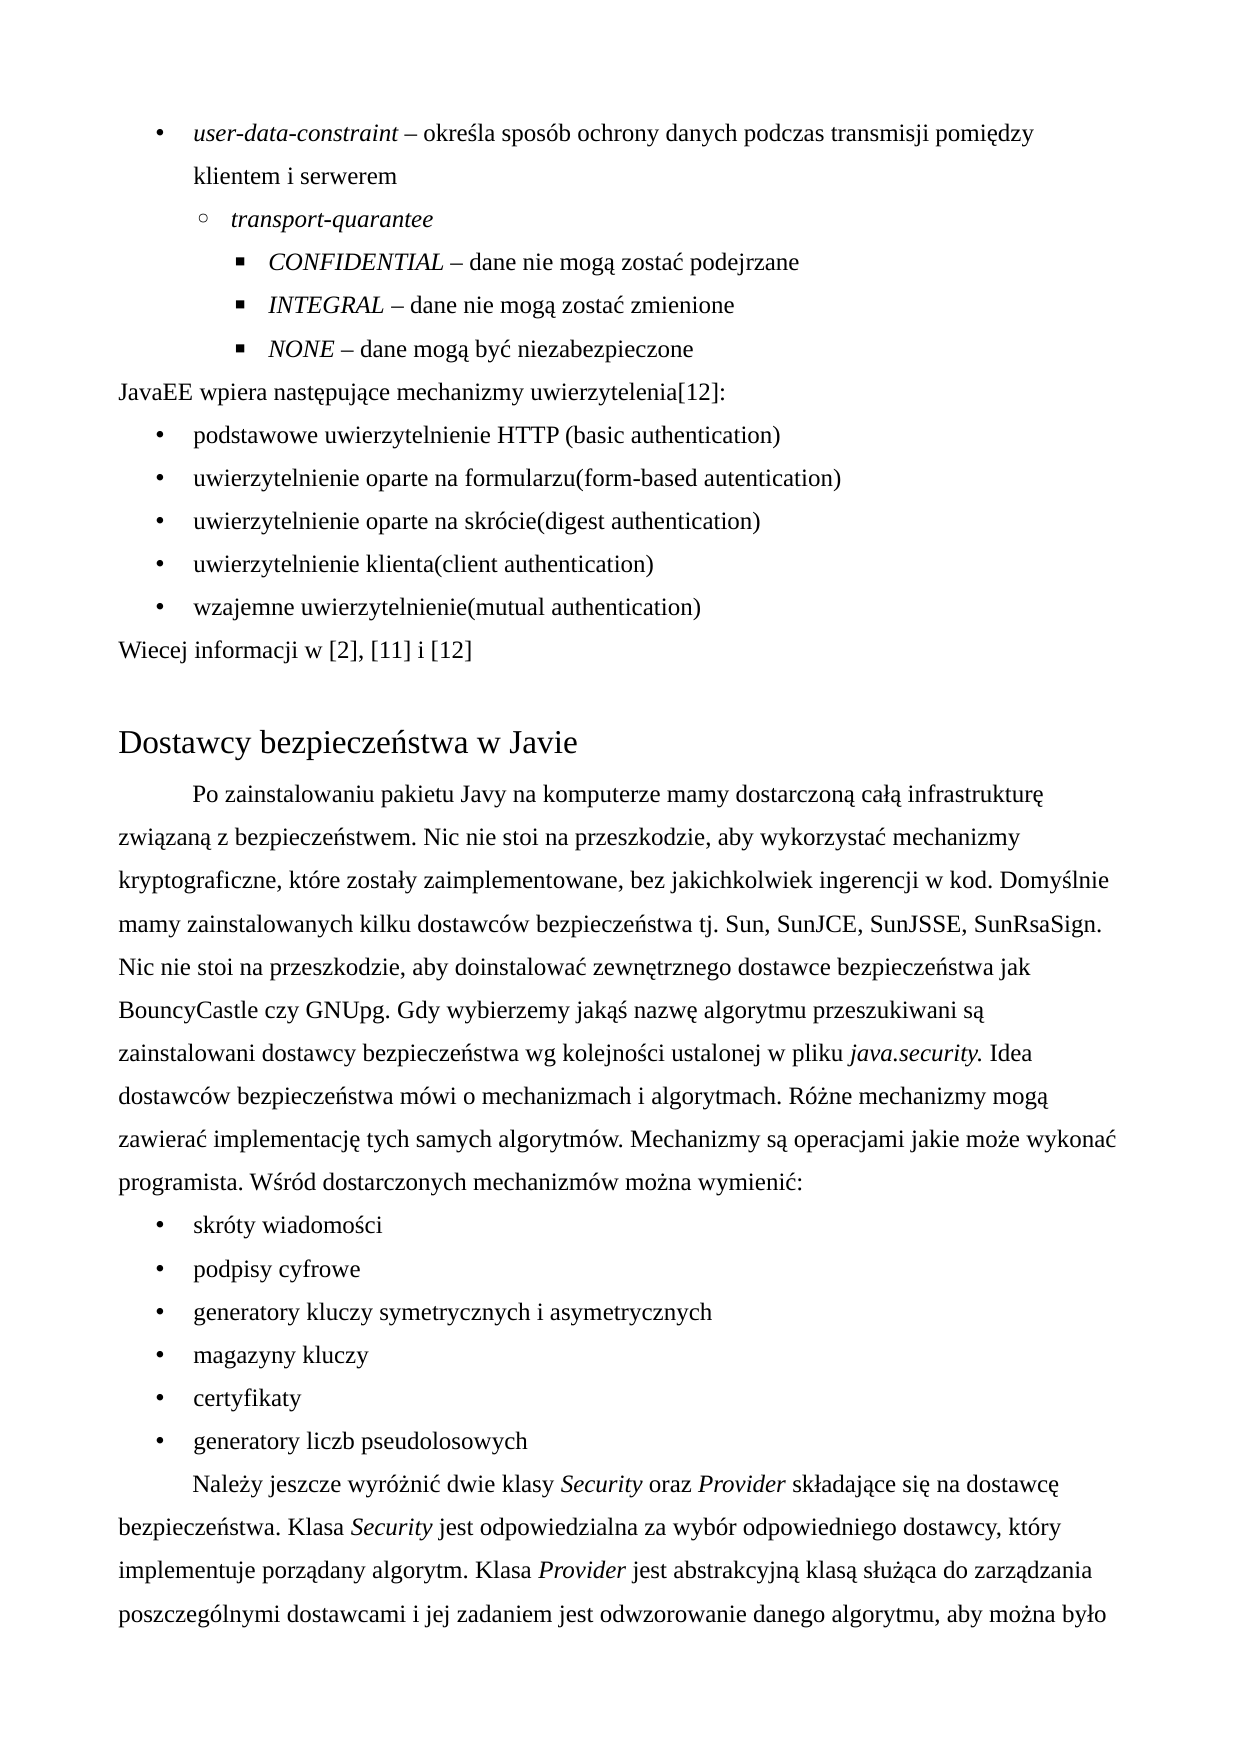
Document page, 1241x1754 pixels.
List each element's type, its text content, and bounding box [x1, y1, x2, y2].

list INTEGRAL – dane nie mogą zostać zmienione [231, 291, 1122, 319]
list generatory liczb pseudolosowych [156, 1426, 1122, 1455]
list magazyny kluczy [156, 1340, 1122, 1369]
list skróty wiadomości [156, 1211, 1122, 1239]
text Wiecej informacji w [2], [11] i [12] [118, 636, 1122, 664]
list podstawowe uwierzytelnienie HTTP (basic authentication) [156, 420, 1122, 449]
list NONE – dane mogą być niezabezpieczone [231, 334, 1122, 362]
text Po zainstalowaniu pakietu Javy na komputerze mamy dostarczoną całą infrastrukturę związaną z bezpieczeństwem. Nic nie stoi na przeszkodzie, aby wykorzystać mechanizmy kryptograficzne, które zostały zaimplementowane, bez jakichkolwiek ingerencji w kod. Domyślnie mamy zainstalowanych kilku dostawców bezpieczeństwa tj. Sun, SunJCE, SunJSSE, SunRsaSign. Nic nie stoi na przeszkodzie, aby doinstalować zewnętrznego dostawce bezpieczeństwa jak BouncyCastle czy GNUpg. Gdy wybierzemy jakąś nazwę algorytmu przeszukiwani są zainstalowani dostawcy bezpieczeństwa wg kolejności ustalonej w pliku java.security. Idea dostawców bezpieczeństwa mówi o mechanizmach i algorytmach. Różne mechanizmy mogą zawierać implementację tych samych algorytmów. Mechanizmy są operacjami jakie może wykonać programista. Wśród dostarczonych mechanizmów można wymienić: [118, 779, 1122, 1196]
list uwierzytelnienie klienta(client authentication) [156, 549, 1122, 578]
list generatory kluczy symetrycznych i asymetrycznych [156, 1297, 1122, 1326]
list transport-quarantee [193, 204, 1122, 233]
list CONFIDENTIAL – dane nie mogą zostać podejrzane [231, 247, 1122, 276]
list wzajemne uwierzytelnienie(mutual authentication) [156, 592, 1122, 621]
list user-data-constraint – określa sposób ochrony danych podczas transmisji pomiędzy klientem i serwerem [156, 118, 1122, 190]
list certyfikaty [156, 1383, 1122, 1412]
text JavaEE wpiera następujące mechanizmy uwierzytelenia[12]: [118, 377, 1122, 406]
text Dostawcy bezpieczeństwa w Javie [118, 722, 1122, 760]
list podpisy cyfrowe [156, 1254, 1122, 1282]
list uwierzytelnienie oparte na skrócie(digest authentication) [156, 506, 1122, 535]
list uwierzytelnienie oparte na formularzu(form-based autentication) [156, 463, 1122, 492]
text Należy jeszcze wyróżnić dwie klasy Security oraz Provider składające się na dostawcę bezpieczeństwa. Klasa Security jest odpowiedzialna za wybór odpowiedniego dostawcy, który implementuje porządany algorytm. Klasa Provider jest abstrakcyjną klasą służąca do zarządzania poszczególnymi dostawcami i jej zadaniem jest odwzorowanie danego algorytmu, aby można było [118, 1469, 1122, 1627]
